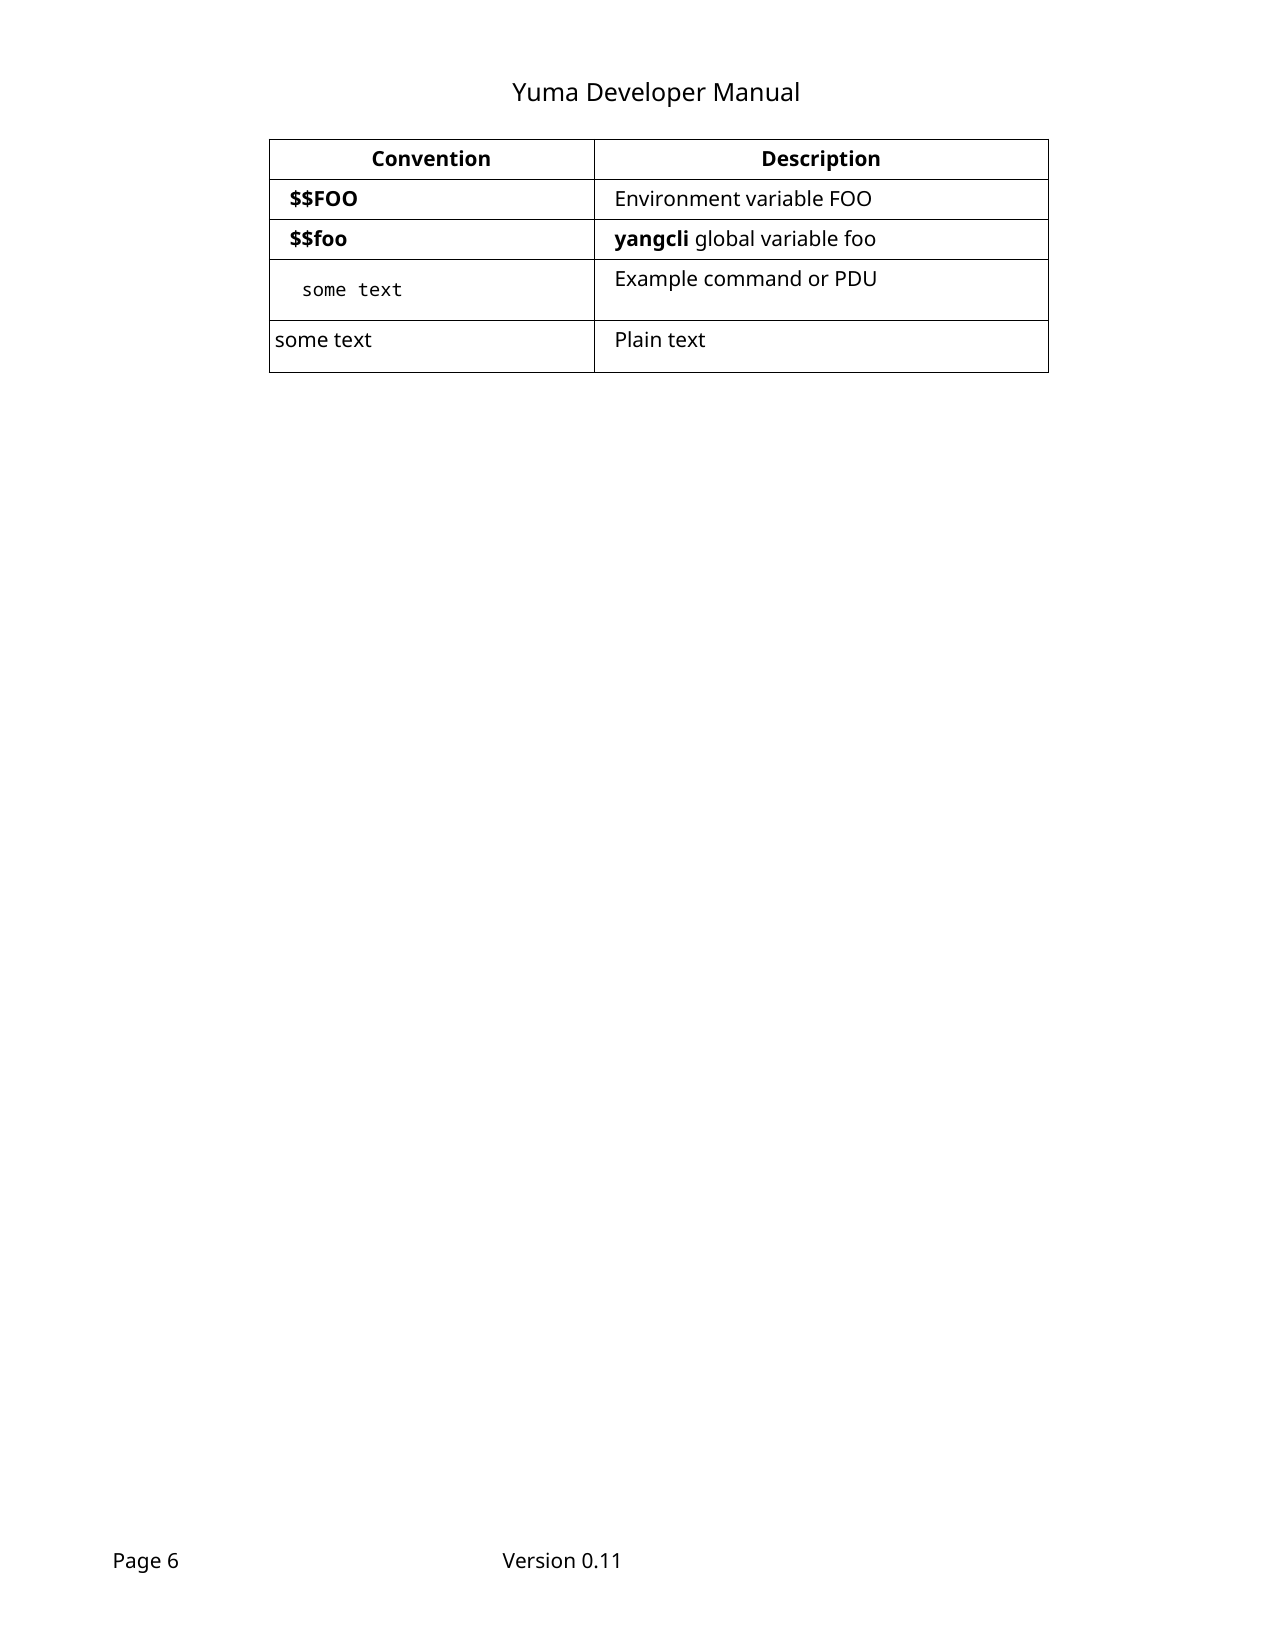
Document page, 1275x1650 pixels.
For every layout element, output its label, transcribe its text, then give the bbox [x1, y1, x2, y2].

table_cell Environment variable FOO [595, 180, 1048, 218]
table_cell Example command or PDU [595, 260, 1048, 319]
table_cell Plain text [595, 321, 1048, 372]
table_cell some text [270, 321, 594, 372]
table_cell $$FOO [270, 180, 594, 218]
table_cell $$foo [270, 220, 594, 258]
table_header Description [595, 140, 1048, 178]
table_cell some text [270, 260, 594, 319]
table_cell yangcli global variable foo [595, 220, 1048, 258]
table_header Convention [270, 140, 594, 178]
